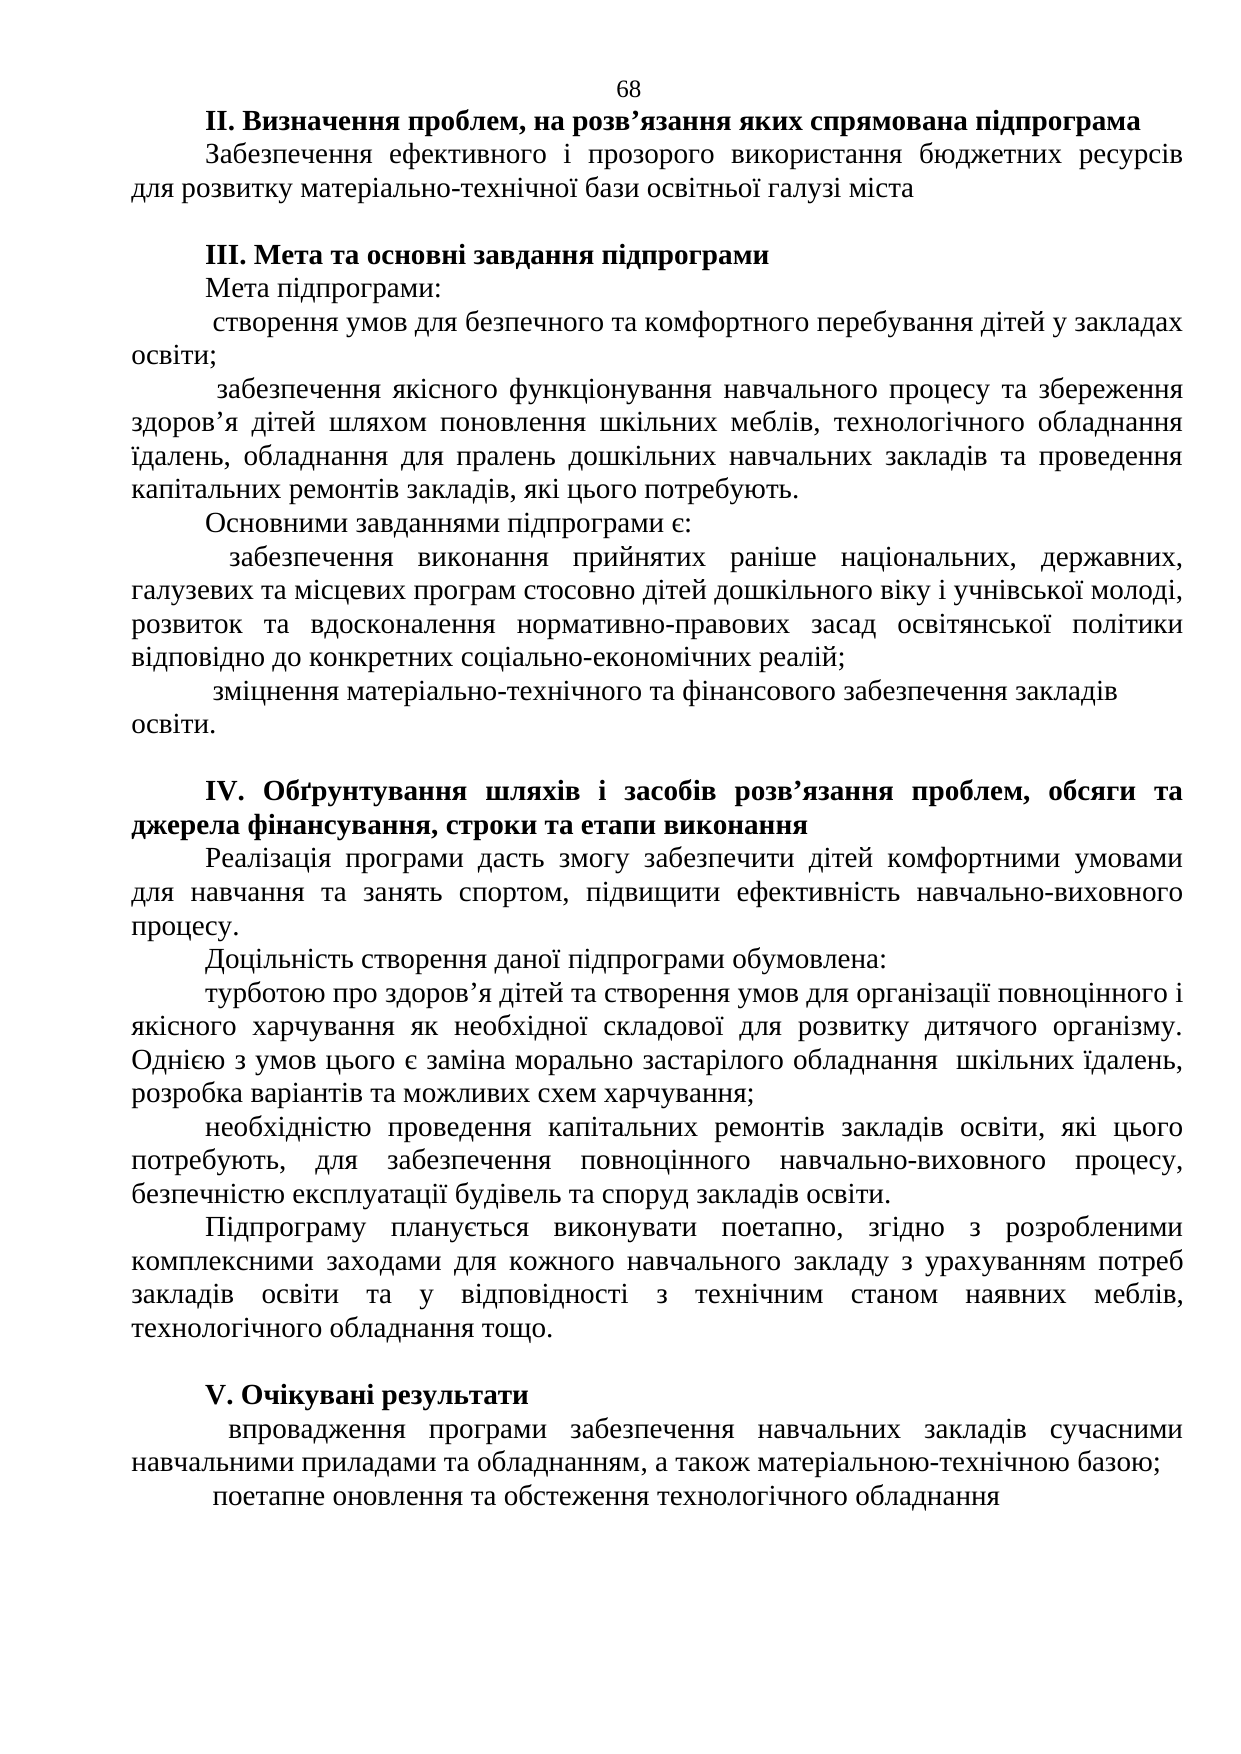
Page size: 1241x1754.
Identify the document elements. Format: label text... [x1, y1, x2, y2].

text Доцільність створення даної підпрограми обумовлена: [131, 941, 1184, 975]
text Основними завданнями підпрограми є: [131, 505, 1184, 539]
text Забезпечення ефективного і прозорого використання бюджетних ресурсів для розвитку матеріально-технічної бази освітньої галузі міста [131, 136, 1184, 203]
text необхідністю проведення капітальних ремонтів закладів освіти, які цього потребують, для забезпечення повноцінного навчально-виховного процесу, безпечністю експлуатації будівель та споруд закладів освіти. [131, 1109, 1184, 1209]
text ІІІ. Мета та основні завдання підпрограми [131, 237, 1184, 270]
text забезпечення якісного функціонування навчального процесу та збереження здоров’я дітей шляхом поновлення шкільних меблів, технологічного обладнання їдалень, обладнання для пралень дошкільних навчальних закладів та проведення капітальних ремонтів закладів, які цього потребують. [131, 371, 1184, 505]
text ІV. Обґрунтування шляхів і засобів розв’язання проблем, обсяги та джерела фінансування, строки та етапи виконання [131, 773, 1184, 841]
text ІІ. Визначення проблем, на розв’язання яких спрямована підпрограма [131, 103, 1184, 136]
text створення умов для безпечного та комфортного перебування дітей у закладах освіти; [131, 304, 1184, 371]
text Підпрограму планується виконувати поетапно, згідно з розробленими комплексними заходами для кожного навчального закладу з урахуванням потреб закладів освіти та у відповідності з технічним станом наявних меблів, технологічного обладнання тощо. [131, 1209, 1184, 1344]
text поетапне оновлення та обстеження технологічного обладнання [131, 1478, 1184, 1511]
text забезпечення виконання прийнятих раніше національних, державних, галузевих та місцевих програм стосовно дітей дошкільного віку і учнівської молоді, розвиток та вдосконалення нормативно-правових засад освітянської політики відповідно до конкретних соціально-економічних реалій; [131, 539, 1184, 673]
text зміцнення матеріально-технічного та фінансового забезпечення закладів освіти. [131, 673, 1184, 740]
text Мета підпрограми: [131, 270, 1184, 304]
text V. Очікувані результати [131, 1377, 1184, 1411]
text турботою про здоров’я дітей та створення умов для організації повноцінного і якісного харчування як необхідної складової для розвитку дитячого організму. Однією з умов цього є заміна морально застарілого обладнання шкільних їдалень, розробка варіантів та можливих схем харчування; [131, 975, 1184, 1109]
text Реалізація програми дасть змогу забезпечити дітей комфортними умовами для навчання та занять спортом, підвищити ефективність навчально-виховного процесу. [131, 841, 1184, 941]
text впровадження програми забезпечення навчальних закладів сучасними навчальними приладами та обладнанням, а також матеріальною-технічною базою; [131, 1411, 1184, 1478]
